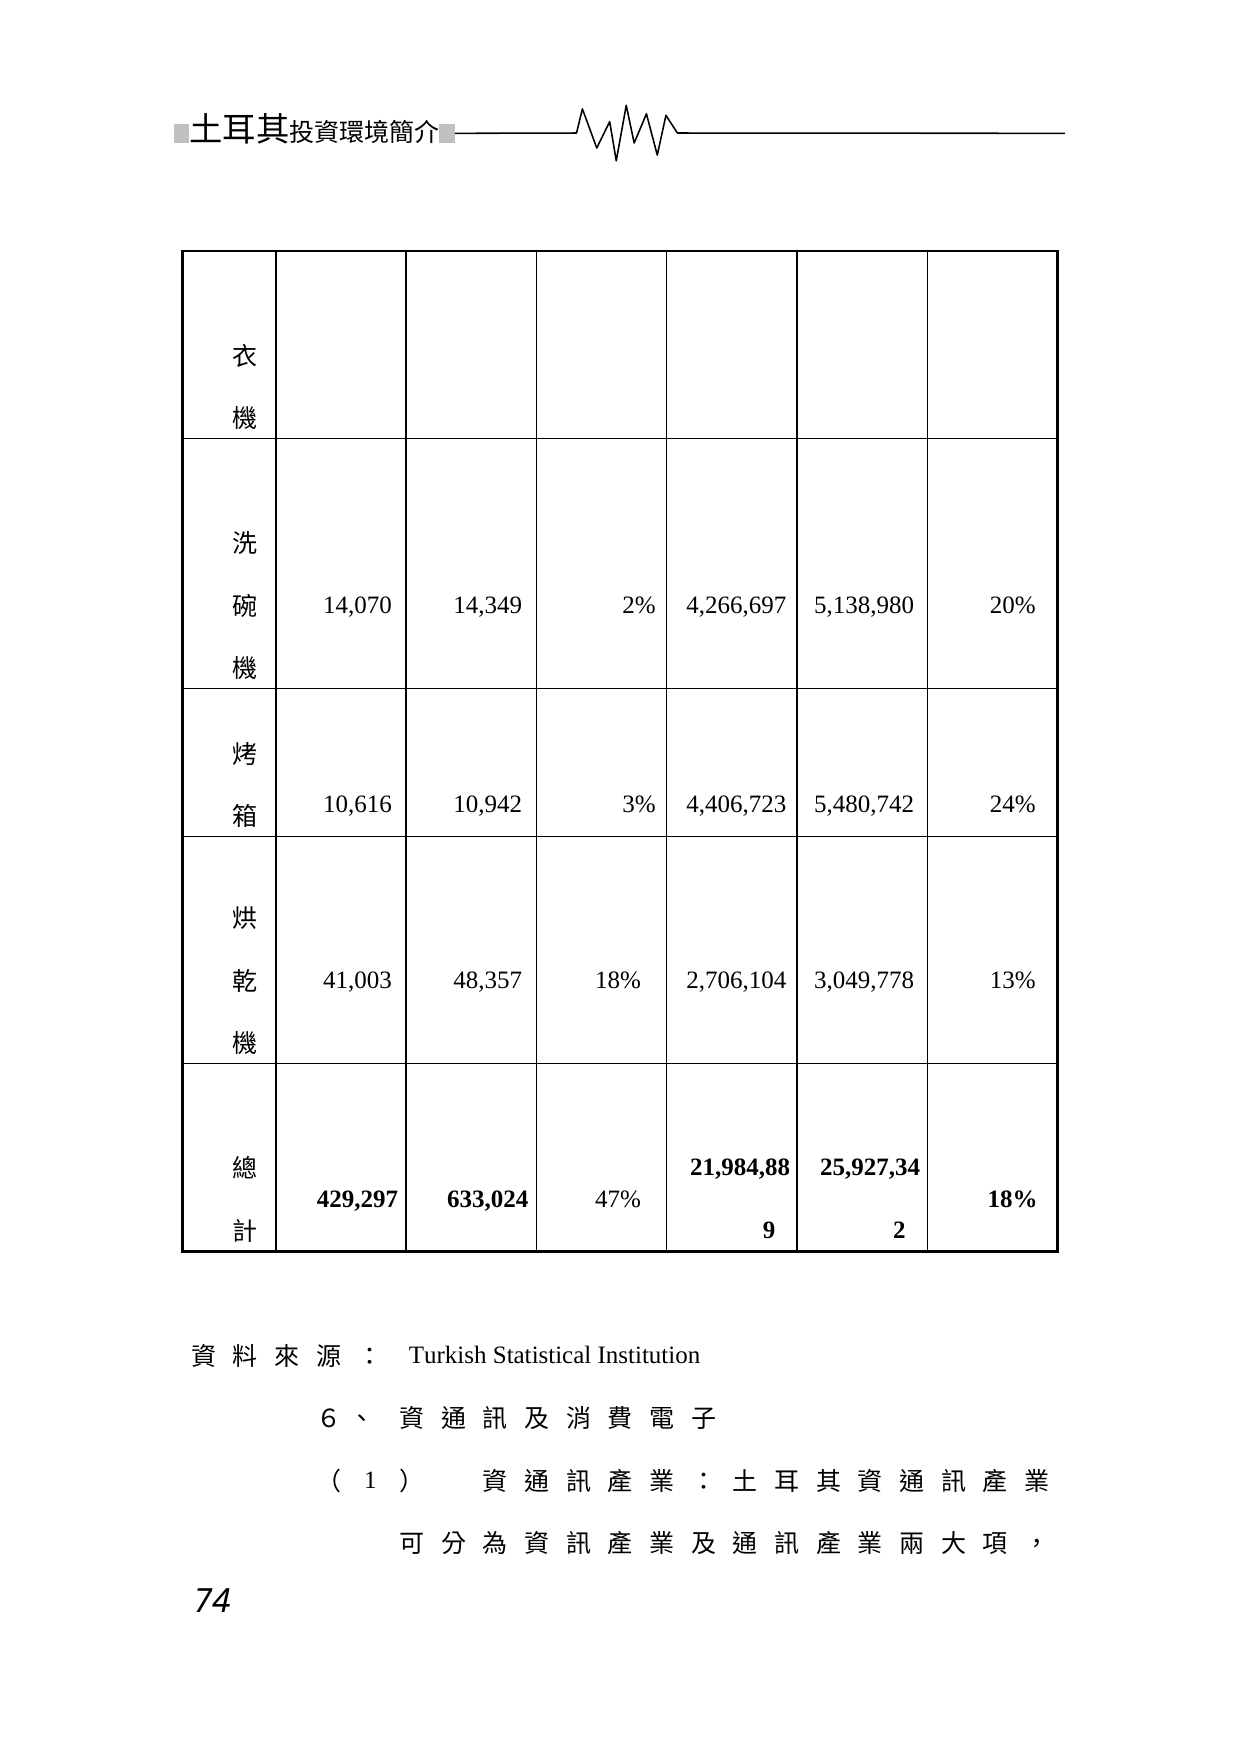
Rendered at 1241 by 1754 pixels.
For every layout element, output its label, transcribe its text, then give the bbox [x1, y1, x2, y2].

table_cell 洗碗機 [184, 439, 275, 688]
table_cell 5,138,980 [798, 439, 927, 688]
table_cell 18% [928, 1064, 1056, 1250]
table_cell 烤箱 [184, 689, 275, 836]
table_cell 4,406,723 [667, 689, 796, 836]
table_cell 3,049,778 [798, 837, 927, 1063]
table_cell 25,927,342 [798, 1064, 927, 1250]
table_cell 47% [537, 1064, 666, 1250]
table_cell 633,024 [407, 1064, 536, 1250]
table_cell 衣機 [184, 252, 275, 438]
table_cell 10,616 [277, 689, 405, 836]
table_cell 20% [928, 439, 1056, 688]
table_cell [928, 252, 1056, 438]
table_cell 2% [537, 439, 666, 688]
table_cell 24% [928, 689, 1056, 836]
table_cell 13% [928, 837, 1056, 1063]
table_cell 41,003 [277, 837, 405, 1063]
table_cell [407, 252, 536, 438]
table_cell 21,984,889 [667, 1064, 796, 1250]
text 資料來源：Turkish Statistical Institution [183, 1313, 1058, 1375]
table_cell 總計 [184, 1064, 275, 1250]
table_cell 2,706,104 [667, 837, 796, 1063]
table_cell 烘乾機 [184, 837, 275, 1063]
table_cell 4,266,697 [667, 439, 796, 688]
text ６、資通訊及消費電子 [281, 1375, 1058, 1438]
table_cell 48,357 [407, 837, 536, 1063]
table_cell [537, 252, 666, 438]
table_cell 5,480,742 [798, 689, 927, 836]
table_cell 14,349 [407, 439, 536, 688]
table_cell 14,070 [277, 439, 405, 688]
table_cell [798, 252, 927, 438]
table_cell 18% [537, 837, 666, 1063]
table_cell 429,297 [277, 1064, 405, 1250]
table_cell 3% [537, 689, 666, 836]
table_cell [277, 252, 405, 438]
table_cell [667, 252, 796, 438]
table_cell 10,942 [407, 689, 536, 836]
text （1） 資通訊產業：土耳其資通訊產業可分為資訊產業及通訊產業兩大項， [306, 1438, 1058, 1563]
